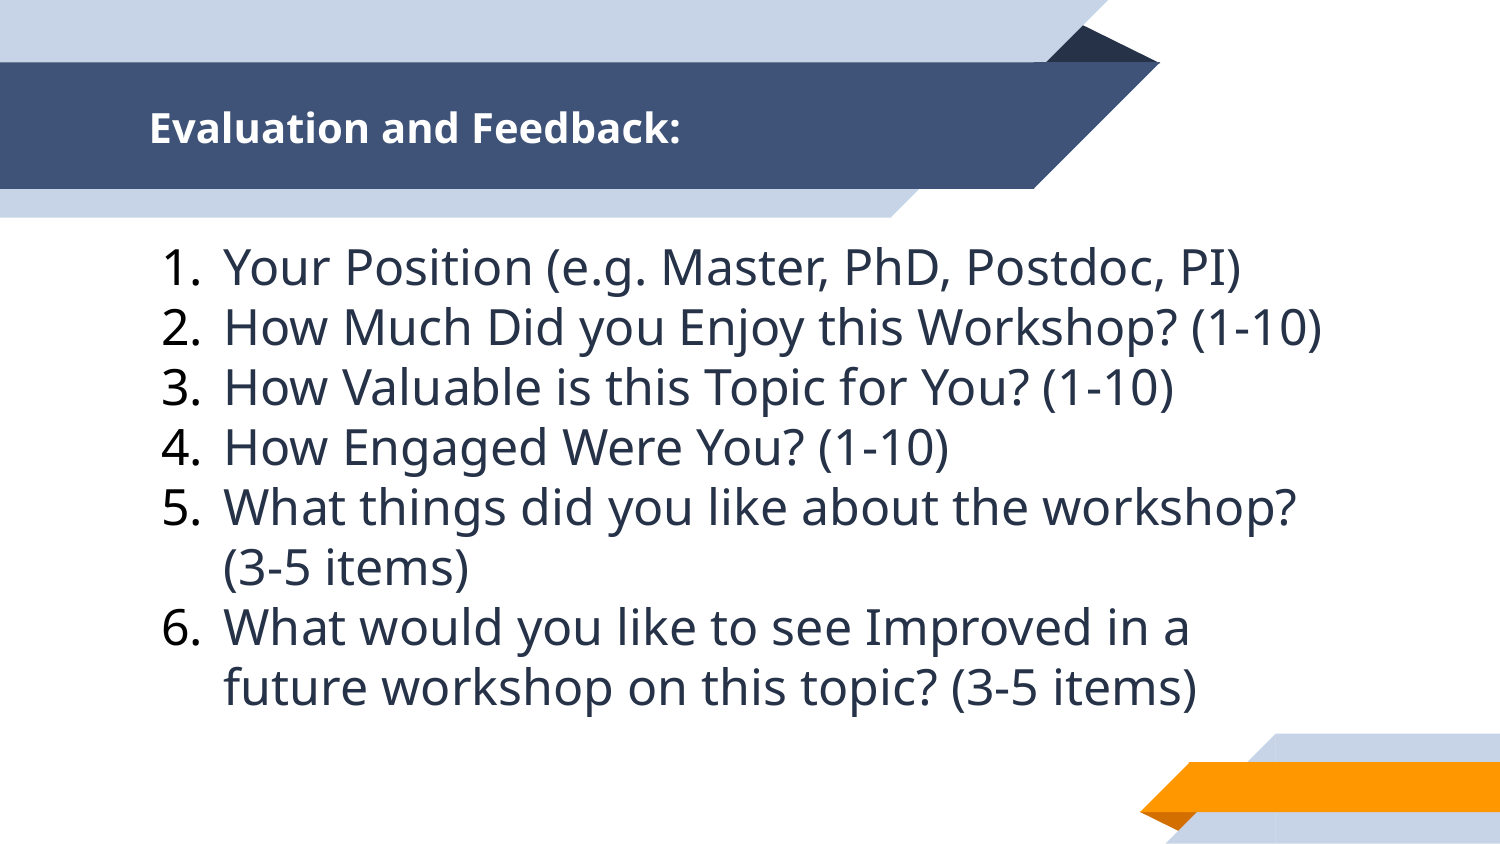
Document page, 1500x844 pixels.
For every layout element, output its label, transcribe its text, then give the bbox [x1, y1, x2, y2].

list Your Position (e.g. Master, PhD, Postdoc, PI) How Much Did you Enjoy this Workshop? (1-10) How Valuable is this Topic for You? (1-10) How Engaged Were You? (1-10) What things did you like about the workshop? (3-5 items) What would you like to see Improved in a future workshop on this topic? (3-5 items) [133, 217, 1350, 734]
title Evaluation and Feedback: [133, 64, 1035, 190]
